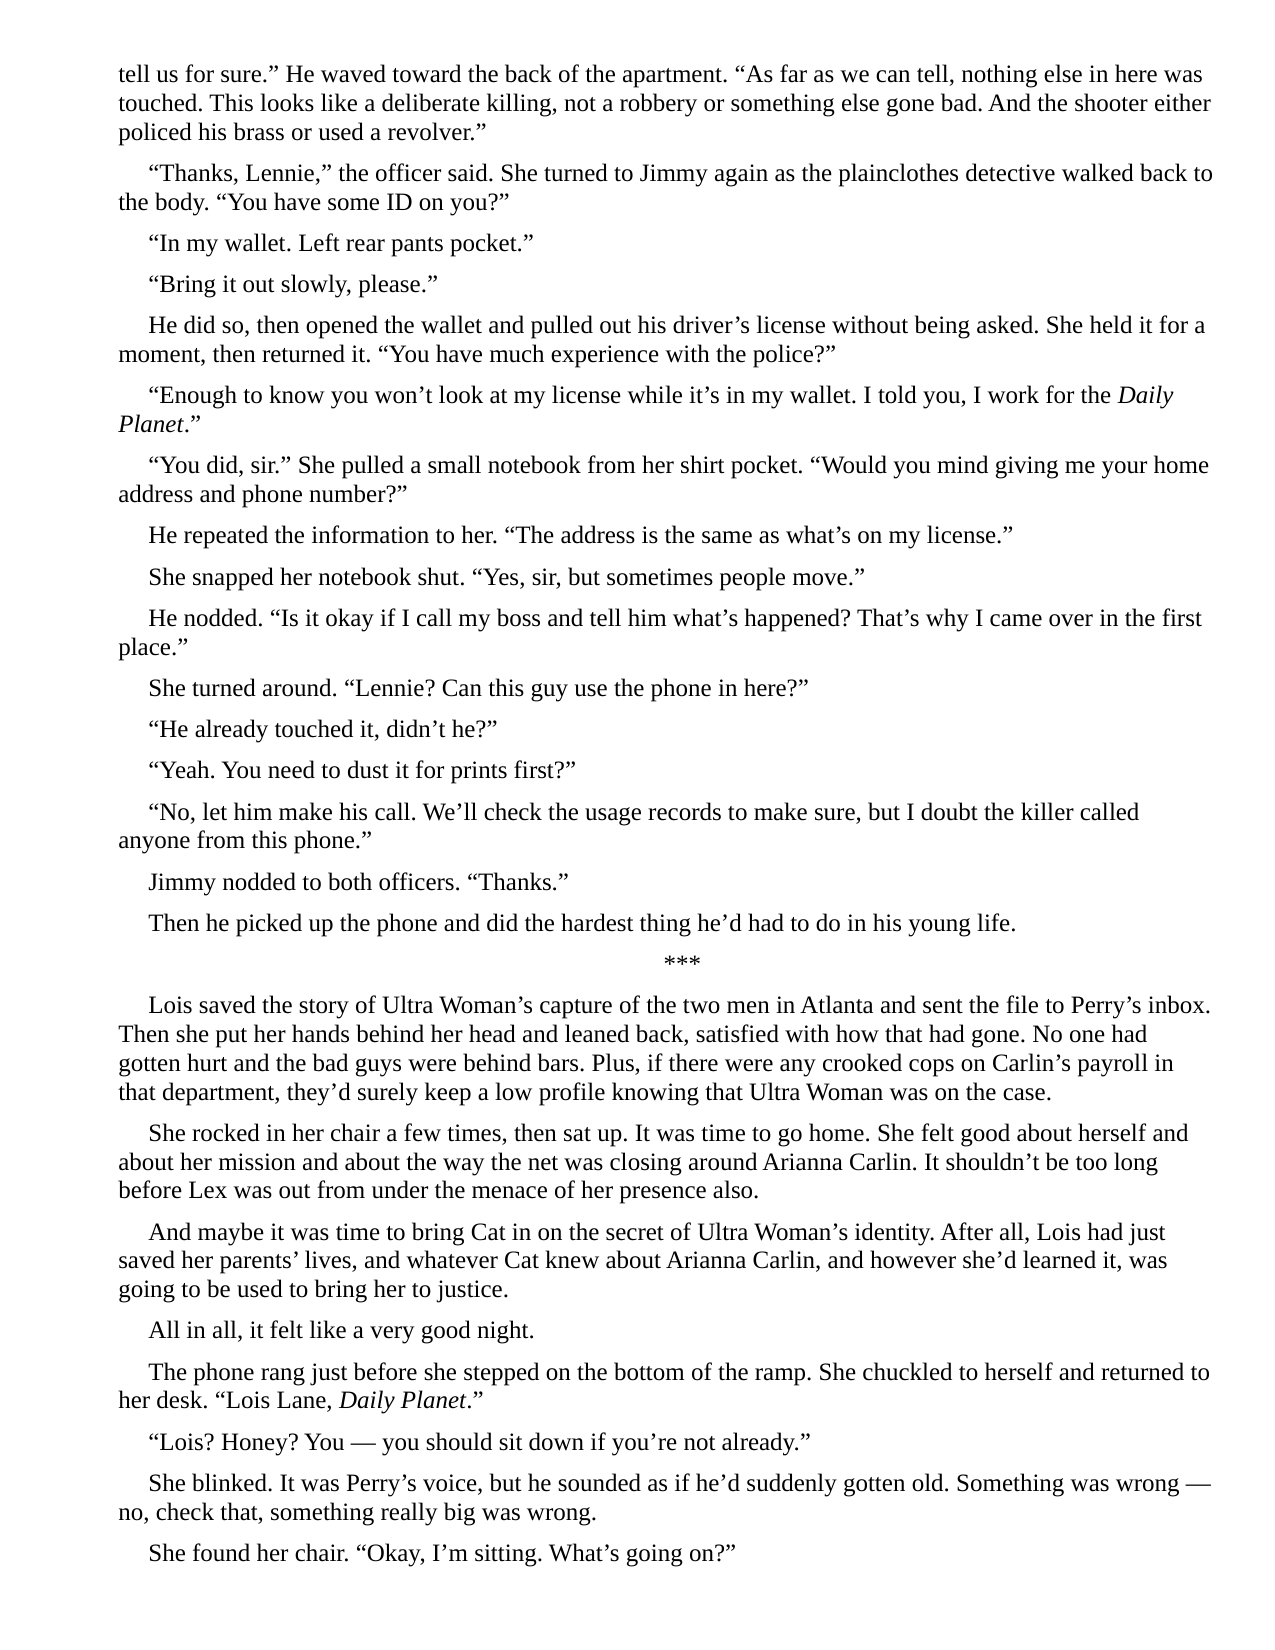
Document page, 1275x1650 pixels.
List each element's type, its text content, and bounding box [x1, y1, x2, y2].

text He did so, then opened the wallet and pulled out his driver’s license without being asked. She held it for a moment, then returned it. “You have much experience with the police?” [118, 310, 1216, 368]
text He nodded. “Is it okay if I call my boss and tell him what’s happened? That’s why I came over in the first place.” [118, 603, 1216, 660]
text “He already touched it, didn’t he?” [118, 714, 1216, 743]
text Then he picked up the phone and did the hardest thing he’d had to do in his young life. [118, 908, 1216, 937]
text “You did, sir.” She pulled a small notebook from her shirt pocket. “Would you mind giving me your home address and phone number?” [118, 450, 1216, 508]
text “Enough to know you won’t look at my license while it’s in my wallet. I told you, I work for the Daily Planet.” [118, 380, 1216, 438]
text She blinked. It was Perry’s voice, but he sounded as if he’d suddenly gotten old. Something was wrong — no, check that, something really big was wrong. [118, 1468, 1216, 1525]
text He repeated the information to her. “The address is the same as what’s on my license.” [118, 520, 1216, 549]
text The phone rang just before she stepped on the bottom of the ramp. She chuckled to herself and returned to her desk. “Lois Lane, Daily Planet.” [118, 1357, 1216, 1414]
text She turned around. “Lennie? Can this guy use the phone in here?” [118, 673, 1216, 702]
text “Thanks, Lennie,” the officer said. She turned to Jimmy again as the plainclothes detective walked back to the body. “You have some ID on you?” [118, 158, 1216, 215]
text tell us for sure.” He waved toward the back of the apartment. “As far as we can tell, nothing else in here was touched. This looks like a deliberate killing, not a robbery or something else gone bad. And the shooter either policed his brass or used a revolver.” [118, 59, 1216, 145]
text Jimmy nodded to both officers. “Thanks.” [118, 867, 1216, 895]
text And maybe it was time to bring Cat in on the secret of Ultra Woman’s identity. After all, Lois had just saved her parents’ lives, and whatever Cat knew about Arianna Carlin, and however she’d learned it, was going to be used to bring her to justice. [118, 1217, 1216, 1303]
text “No, let him make his call. We’ll check the usage records to make sure, but I doubt the killer called anyone from this phone.” [118, 797, 1216, 854]
text She snapped her notebook shut. “Yes, sir, but sometimes people move.” [118, 562, 1216, 590]
text Lois saved the story of Ultra Woman’s capture of the two men in Atlanta and sent the file to Perry’s inbox. Then she put her hands behind her head and leaned back, satisfied with how that had gone. No one had gotten hurt and the bad guys were behind bars. Plus, if there were any crooked cops on Carlin’s payroll in that department, they’d surely keep a low profile knowing that Ultra Woman was on the case. [118, 990, 1216, 1105]
text *** [118, 949, 1216, 978]
text All in all, it felt like a very good night. [118, 1315, 1216, 1344]
text “Bring it out slowly, please.” [118, 269, 1216, 298]
text She rocked in her chair a few times, then sat up. It was time to go home. She felt good about herself and about her mission and about the way the net was closing around Arianna Carlin. It shouldn’t be too long before Lex was out from under the menace of her presence also. [118, 1118, 1216, 1204]
text “Yeah. You need to dust it for prints first?” [118, 755, 1216, 784]
text “In my wallet. Left rear pants pocket.” [118, 228, 1216, 257]
text “Lois? Honey? You — you should sit down if you’re not already.” [118, 1427, 1216, 1455]
text She found her chair. “Okay, I’m sitting. What’s going on?” [118, 1538, 1216, 1567]
